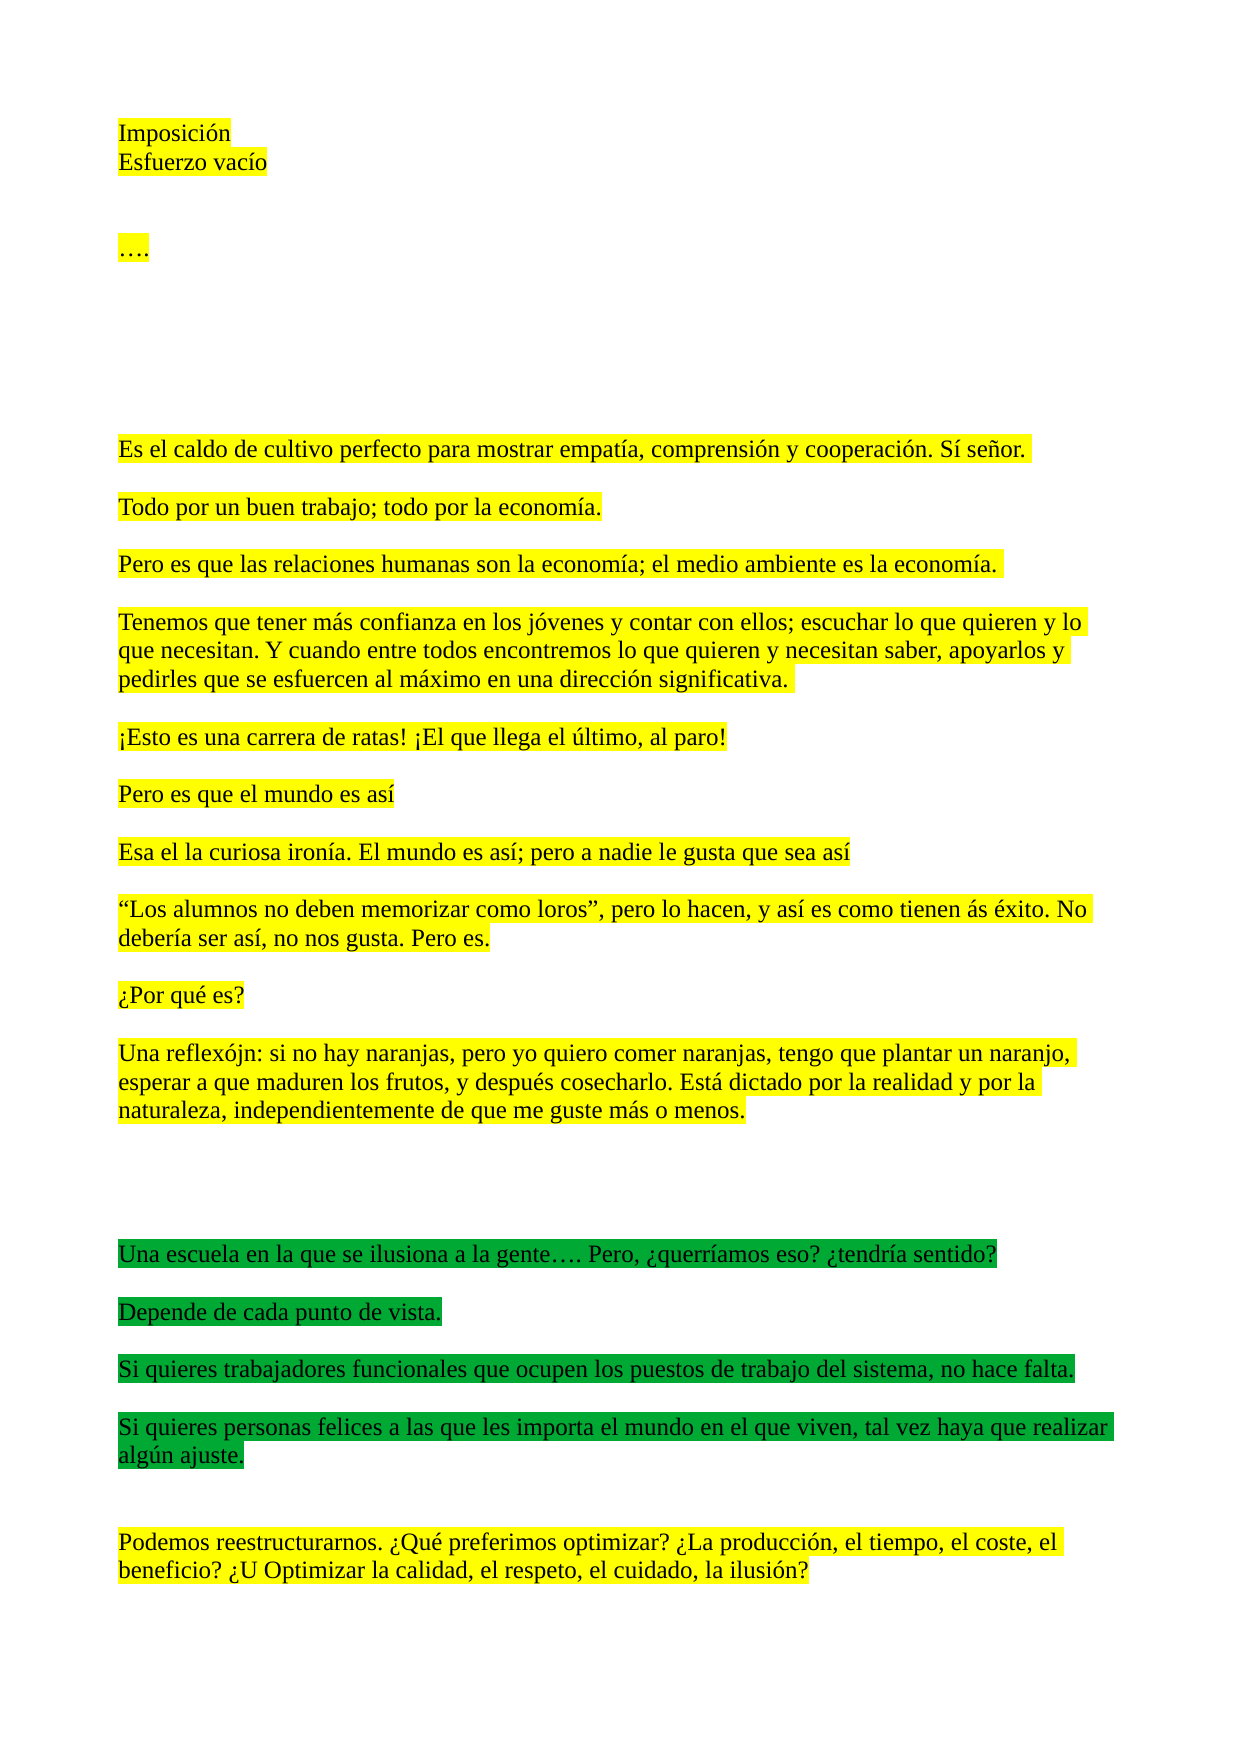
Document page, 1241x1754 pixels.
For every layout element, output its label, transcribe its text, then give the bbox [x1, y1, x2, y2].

text Podemos reestructurarnos. ¿Qué preferimos optimizar? ¿La producción, el tiempo, el coste, el beneficio? ¿U Optimizar la calidad, el respeto, el cuidado, la ilusión? [118, 1527, 1122, 1584]
text Pero es que las relaciones humanas son la economía; el medio ambiente es la economía. [118, 549, 1122, 578]
text Es el caldo de cultivo perfecto para mostrar empatía, comprensión y cooperación. Sí señor. [118, 434, 1122, 463]
text Una escuela en la que se ilusiona a la gente…. Pero, ¿querríamos eso? ¿tendría sentido? [118, 1239, 1122, 1268]
text Imposición [118, 118, 1122, 147]
text …. [118, 233, 1122, 262]
text Tenemos que tener más confianza en los jóvenes y contar con ellos; escuchar lo que quieren y lo que necesitan. Y cuando entre todos encontremos lo que quieren y necesitan saber, apoyarlos y pedirles que se esfuercen al máximo en una dirección significativa. [118, 607, 1122, 693]
text ¿Por qué es? [118, 981, 1122, 1009]
text Si quieres trabajadores funcionales que ocupen los puestos de trabajo del sistema, no hace falta. [118, 1354, 1122, 1383]
text Pero es que el mundo es así [118, 779, 1122, 808]
text ¡Esto es una carrera de ratas! ¡El que llega el último, al paro! [118, 722, 1122, 751]
text Todo por un buen trabajo; todo por la economía. [118, 492, 1122, 521]
text Depende de cada punto de vista. [118, 1297, 1122, 1326]
text Esfuerzo vacío [118, 147, 1122, 176]
text Si quieres personas felices a las que les importa el mundo en el que viven, tal vez haya que realizar algún ajuste. [118, 1412, 1122, 1469]
text Una reflexójn: si no hay naranjas, pero yo quiero comer naranjas, tengo que plantar un naranjo, esperar a que maduren los frutos, y después cosecharlo. Está dictado por la realidad y por la naturaleza, independientemente de que me guste más o menos. [118, 1038, 1122, 1124]
text Esa el la curiosa ironía. El mundo es así; pero a nadie le gusta que sea así [118, 837, 1122, 866]
text “Los alumnos no deben memorizar como loros”, pero lo hacen, y así es como tienen ás éxito. No debería ser así, no nos gusta. Pero es. [118, 894, 1122, 952]
